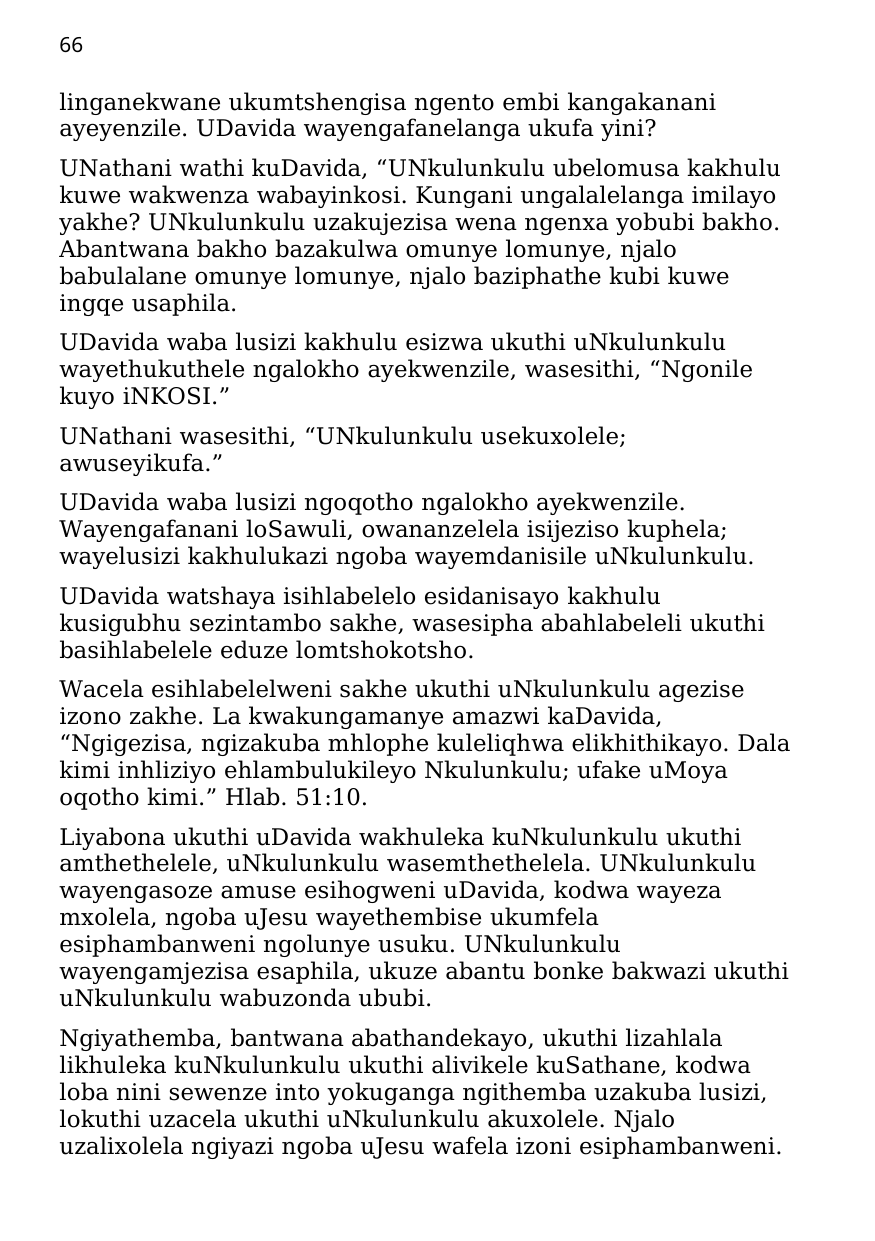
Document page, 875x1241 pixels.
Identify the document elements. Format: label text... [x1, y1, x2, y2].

text linganekwane ukumtshengisa ngento embi kangakanani ayeyenzile. UDavida wayengafanelanga ukufa yini? [59, 88, 791, 142]
text UDavida watshaya isihlabelelo esidanisayo kakhulu kusigubhu sezintambo sakhe, wasesipha abahlabeleli ukuthi basihlabelele eduze lomtshokotsho. [59, 583, 791, 663]
text UDavida waba lusizi ngoqotho ngalokho ayekwenzile. Wayengafanani loSawuli, owananzelela isijeziso kuphela; wayelusizi kakhulukazi ngoba wayemdanisile uNkulunkulu. [59, 489, 791, 570]
text Ngiyathemba, bantwana abathandekayo, ukuthi lizahlala likhuleka kuNkulunkulu ukuthi alivikele kuSathane, kodwa loba nini sewenze into yokuganga ngithemba uzakuba lusizi, lokuthi uzacela ukuthi uNkulunkulu akuxolele. Njalo uzalixolela ngiyazi ngoba uJesu wafela izoni esiphambanweni. [59, 1025, 791, 1160]
text UDavida waba lusizi kakhulu esizwa ukuthi uNkulunkulu wayethukuthele ngalokho ayekwenzile, wasesithi, “Ngonile kuyo iNKOSI.” [59, 329, 791, 410]
text UNathani wathi kuDavida, “UNkulunkulu ubelomusa kakhulu kuwe wakwenza wabayinkosi. Kungani ungalalelanga imilayo yakhe? UNkulunkulu uzakujezisa wena ngenxa yobubi bakho. Abantwana bakho bazakulwa omunye lomunye, njalo babulalane omunye lomunye, njalo baziphathe kubi kuwe ingqe usaphila. [59, 155, 791, 317]
text Wacela esihlabelelweni sakhe ukuthi uNkulunkulu agezise izono zakhe. La kwakungamanye amazwi kaDavida, “Ngigezisa, ngizakuba mhlophe kuleliqhwa elikhithikayo. Dala kimi inhliziyo ehlambulukileyo Nkulunkulu; ufake uMoya oqotho kimi.” Hlab. 51:10. [59, 676, 791, 811]
text UNathani wasesithi, “UNkulunkulu usekuxolele; awuseyikufa.” [59, 423, 791, 477]
text Liyabona ukuthi uDavida wakhuleka kuNkulunkulu ukuthi amthethelele, uNkulunkulu wasemthethelela. UNkulunkulu wayengasoze amuse esihogweni uDavida, kodwa wayeza mxolela, ngoba uJesu wayethembise ukumfela esiphambanweni ngolunye usuku. UNkulunkulu wayengamjezisa esaphila, ukuze abantu bonke bakwazi ukuthi uNkulunkulu wabuzonda ububi. [59, 823, 791, 1012]
